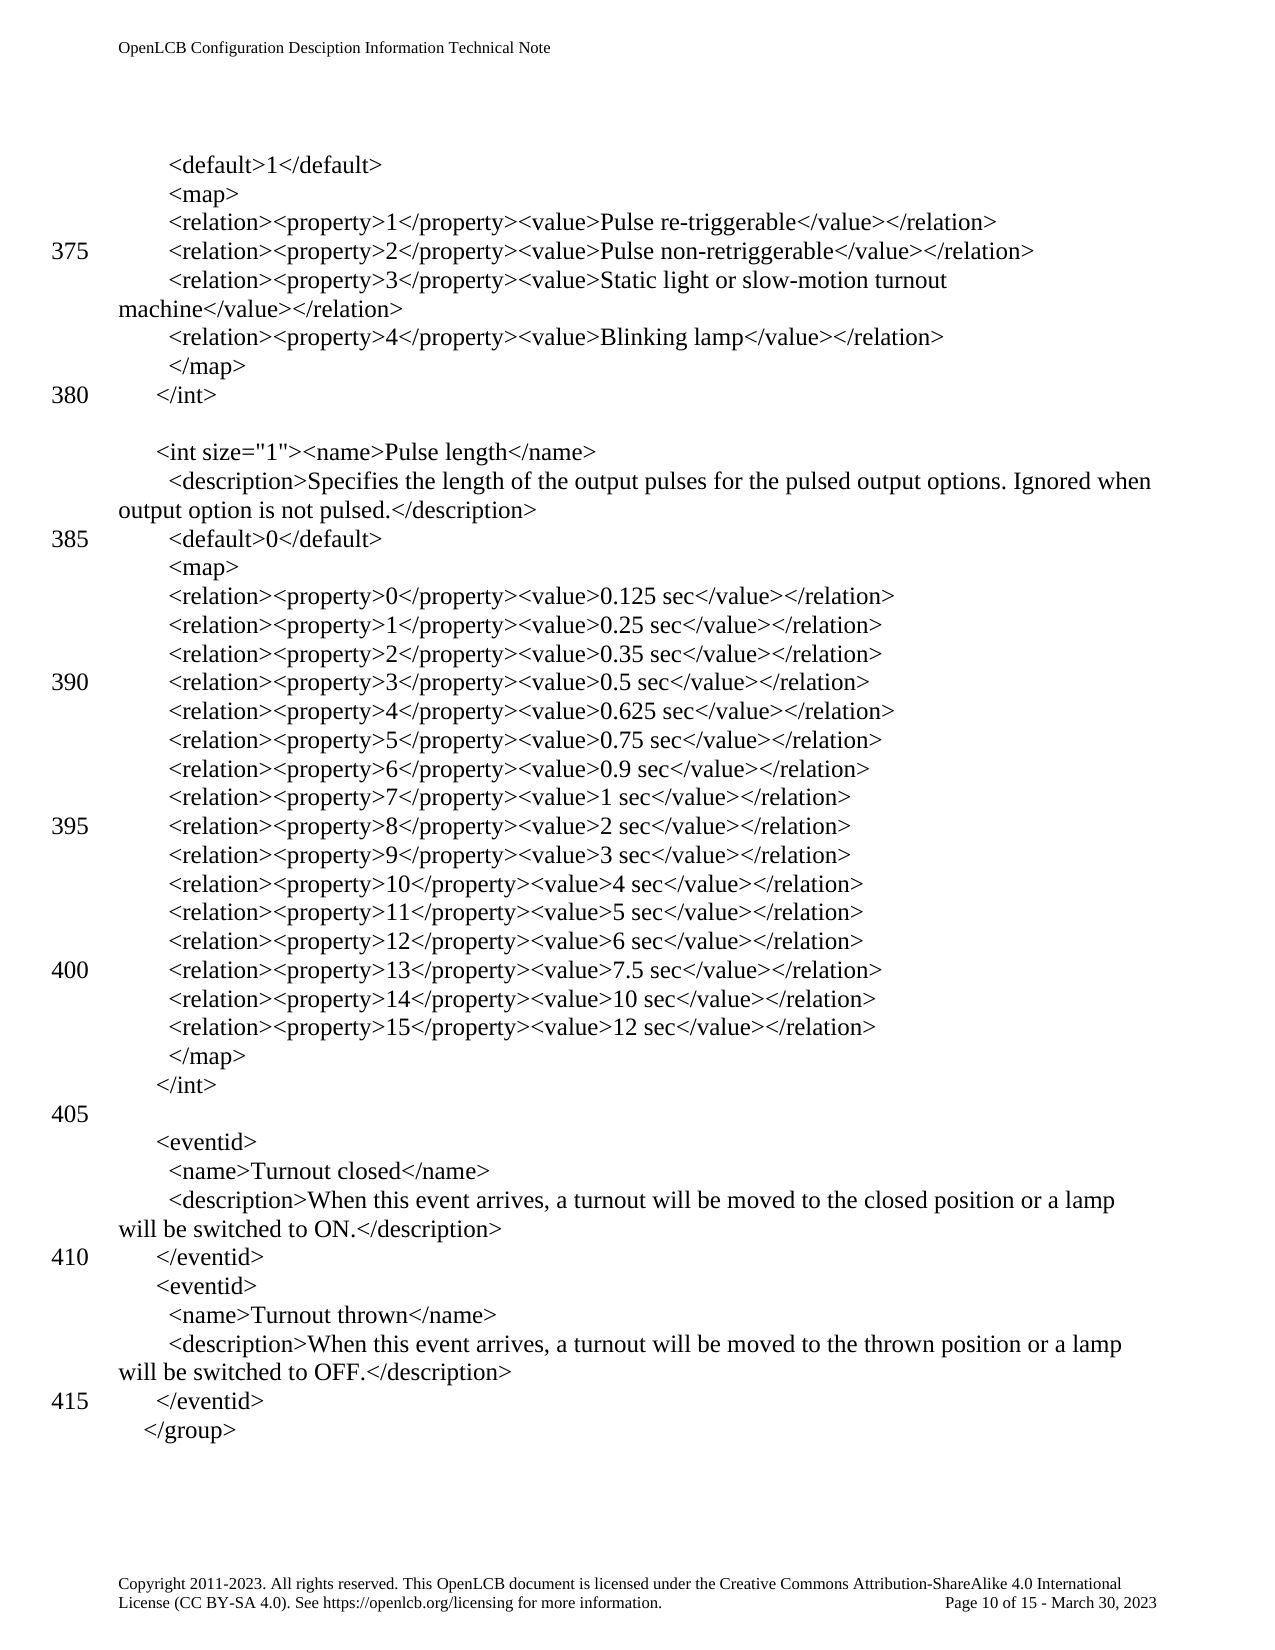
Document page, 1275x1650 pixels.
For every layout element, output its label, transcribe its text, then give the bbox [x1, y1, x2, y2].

text <relation><property>2</property><value>0.35 sec</value></relation> [118, 639, 1157, 667]
text <relation><property>3</property><value>0.5 sec</value></relation> [118, 667, 1157, 696]
text <relation><property>9</property><value>3 sec</value></relation> [118, 840, 1157, 869]
text <relation><property>12</property><value>6 sec</value></relation> [118, 926, 1157, 955]
text <name>Turnout closed</name> [118, 1156, 1157, 1185]
text <name>Turnout thrown</name> [118, 1300, 1157, 1329]
text </map> [118, 1041, 1157, 1070]
text <relation><property>7</property><value>1 sec</value></relation> [118, 782, 1157, 811]
text <relation><property>4</property><value>0.625 sec</value></relation> [118, 696, 1157, 725]
text <default>1</default> [118, 150, 1157, 179]
text <default>0</default> [118, 524, 1157, 552]
text <description>When this event arrives, a turnout will be moved to the thrown position or a lamp will be switched to OFF.</description> [118, 1329, 1157, 1386]
text <relation><property>14</property><value>10 sec</value></relation> [118, 984, 1157, 1012]
text <int size="1"><name>Pulse length</name> [118, 437, 1157, 466]
text <relation><property>0</property><value>0.125 sec</value></relation> [118, 581, 1157, 610]
text </int> [118, 1070, 1157, 1099]
text <map> [118, 552, 1157, 581]
text <eventid> [118, 1271, 1157, 1300]
text <eventid> [118, 1127, 1157, 1156]
text <relation><property>15</property><value>12 sec</value></relation> [118, 1012, 1157, 1041]
text <relation><property>6</property><value>0.9 sec</value></relation> [118, 754, 1157, 782]
text <relation><property>4</property><value>Blinking lamp</value></relation> [118, 322, 1157, 351]
text <relation><property>8</property><value>2 sec</value></relation> [118, 811, 1157, 840]
text <description>Specifies the length of the output pulses for the pulsed output options. Ignored when output option is not pulsed.</description> [118, 466, 1157, 524]
text <relation><property>11</property><value>5 sec</value></relation> [118, 897, 1157, 926]
text </map> [118, 351, 1157, 380]
text <relation><property>3</property><value>Static light or slow-motion turnout machine</value></relation> [118, 265, 1157, 322]
text <relation><property>10</property><value>4 sec</value></relation> [118, 869, 1157, 897]
text <map> [118, 179, 1157, 207]
text <relation><property>1</property><value>Pulse re-triggerable</value></relation> [118, 207, 1157, 236]
text </eventid> [118, 1242, 1157, 1271]
text </group> [118, 1415, 1157, 1444]
text </eventid> [118, 1386, 1157, 1415]
text <relation><property>13</property><value>7.5 sec</value></relation> [118, 955, 1157, 984]
text </int> [118, 380, 1157, 409]
text <relation><property>1</property><value>0.25 sec</value></relation> [118, 610, 1157, 639]
text <relation><property>2</property><value>Pulse non-retriggerable</value></relation> [118, 236, 1157, 265]
text <description>When this event arrives, a turnout will be moved to the closed position or a lamp will be switched to ON.</description> [118, 1185, 1157, 1242]
text <relation><property>5</property><value>0.75 sec</value></relation> [118, 725, 1157, 754]
